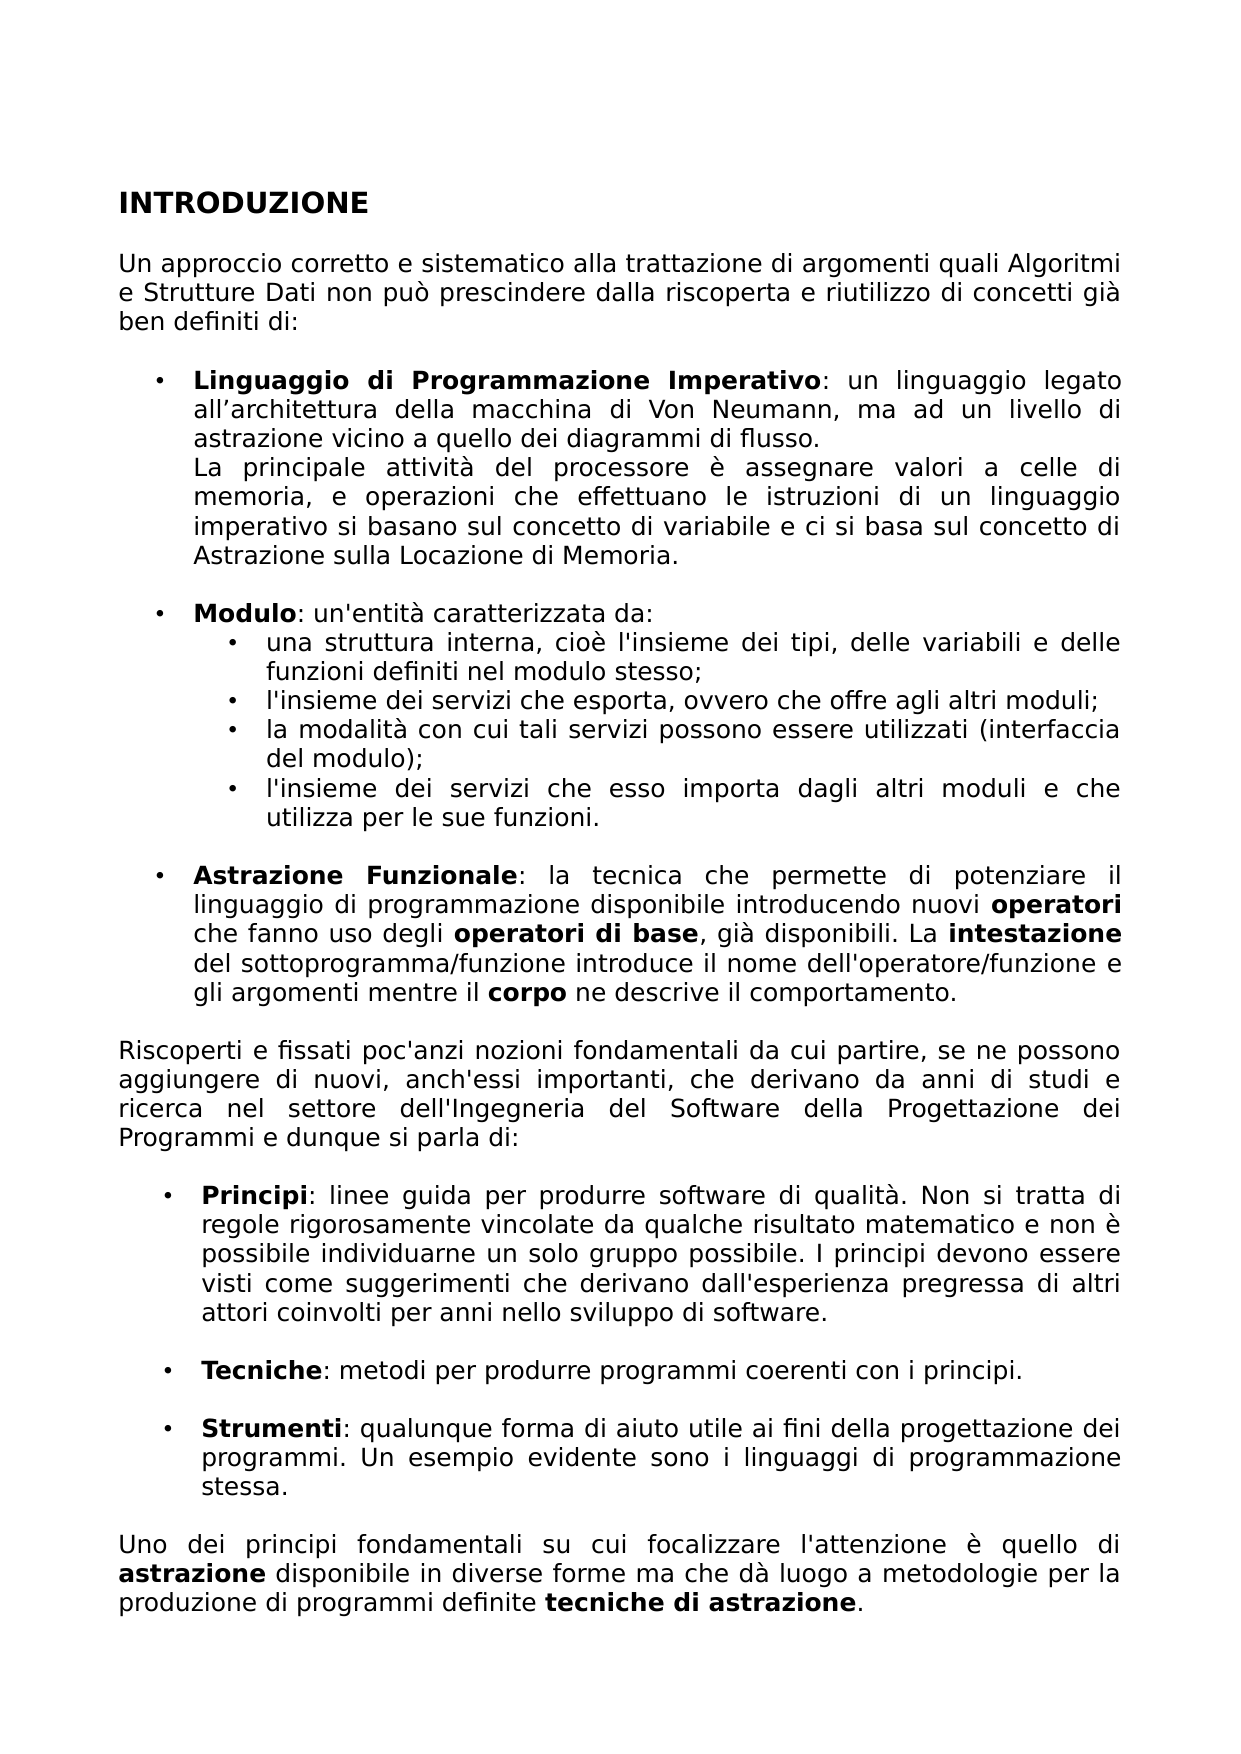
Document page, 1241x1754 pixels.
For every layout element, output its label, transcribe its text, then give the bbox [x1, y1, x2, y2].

text Uno dei principi fondamentali su cui focalizzare l'attenzione è quello di astrazione disponibile in diverse forme ma che dà luogo a metodologie per la produzione di programmi definite tecniche di astrazione. [118, 1530, 1122, 1617]
list una struttura interna, cioè l'insieme dei tipi, delle variabili e delle funzioni definiti nel modulo stesso; [228, 628, 1122, 686]
text INTRODUZIONE [118, 186, 1122, 220]
list La principale attività del processore è assegnare valori a celle di memoria, e operazioni che effettuano le istruzioni di un linguaggio imperativo si basano sul concetto di variabile e ci si basa sul concetto di Astrazione sulla Locazione di Memoria. [156, 453, 1122, 570]
list l'insieme dei servizi che esso importa dagli altri moduli e che utilizza per le sue funzioni. [228, 774, 1122, 832]
list Astrazione Funzionale: la tecnica che permette di potenziare il linguaggio di programmazione disponibile introducendo nuovi operatori che fanno uso degli operatori di base, già disponibili. La intestazione del sottoprogramma/funzione introduce il nome dell'operatore/funzione e gli argomenti mentre il corpo ne descrive il comportamento. [156, 861, 1122, 1007]
list Modulo: un'entità caratterizzata da: [156, 599, 1122, 628]
list Linguaggio di Programmazione Imperativo: un linguaggio legato all’architettura della macchina di Von Neumann, ma ad un livello di astrazione vicino a quello dei diagrammi di flusso. [156, 366, 1122, 453]
text Riscoperti e fissati poc'anzi nozioni fondamentali da cui partire, se ne possono aggiungere di nuovi, anch'essi importanti, che derivano da anni di studi e ricerca nel settore dell'Ingegneria del Software della Progettazione dei Programmi e dunque si parla di: [118, 1036, 1122, 1152]
list la modalità con cui tali servizi possono essere utilizzati (interfaccia del modulo); [228, 715, 1122, 774]
text Un approccio corretto e sistematico alla trattazione di argomenti quali Algoritmi e Strutture Dati non può prescindere dalla riscoperta e riutilizzo di concetti già ben definiti di: [118, 249, 1122, 337]
list Principi: linee guida per produrre software di qualità. Non si tratta di regole rigorosamente vincolate da qualche risultato matematico e non è possibile individuarne un solo gruppo possibile. I principi devono essere visti come suggerimenti che derivano dall'esperienza pregressa di altri attori coinvolti per anni nello sviluppo di software. [163, 1181, 1122, 1327]
list Strumenti: qualunque forma di aiuto utile ai fini della progettazione dei programmi. Un esempio evidente sono i linguaggi di programmazione stessa. [163, 1414, 1122, 1501]
list l'insieme dei servizi che esporta, ovvero che offre agli altri moduli; [228, 686, 1122, 715]
list Tecniche: metodi per produrre programmi coerenti con i principi. [163, 1356, 1122, 1385]
